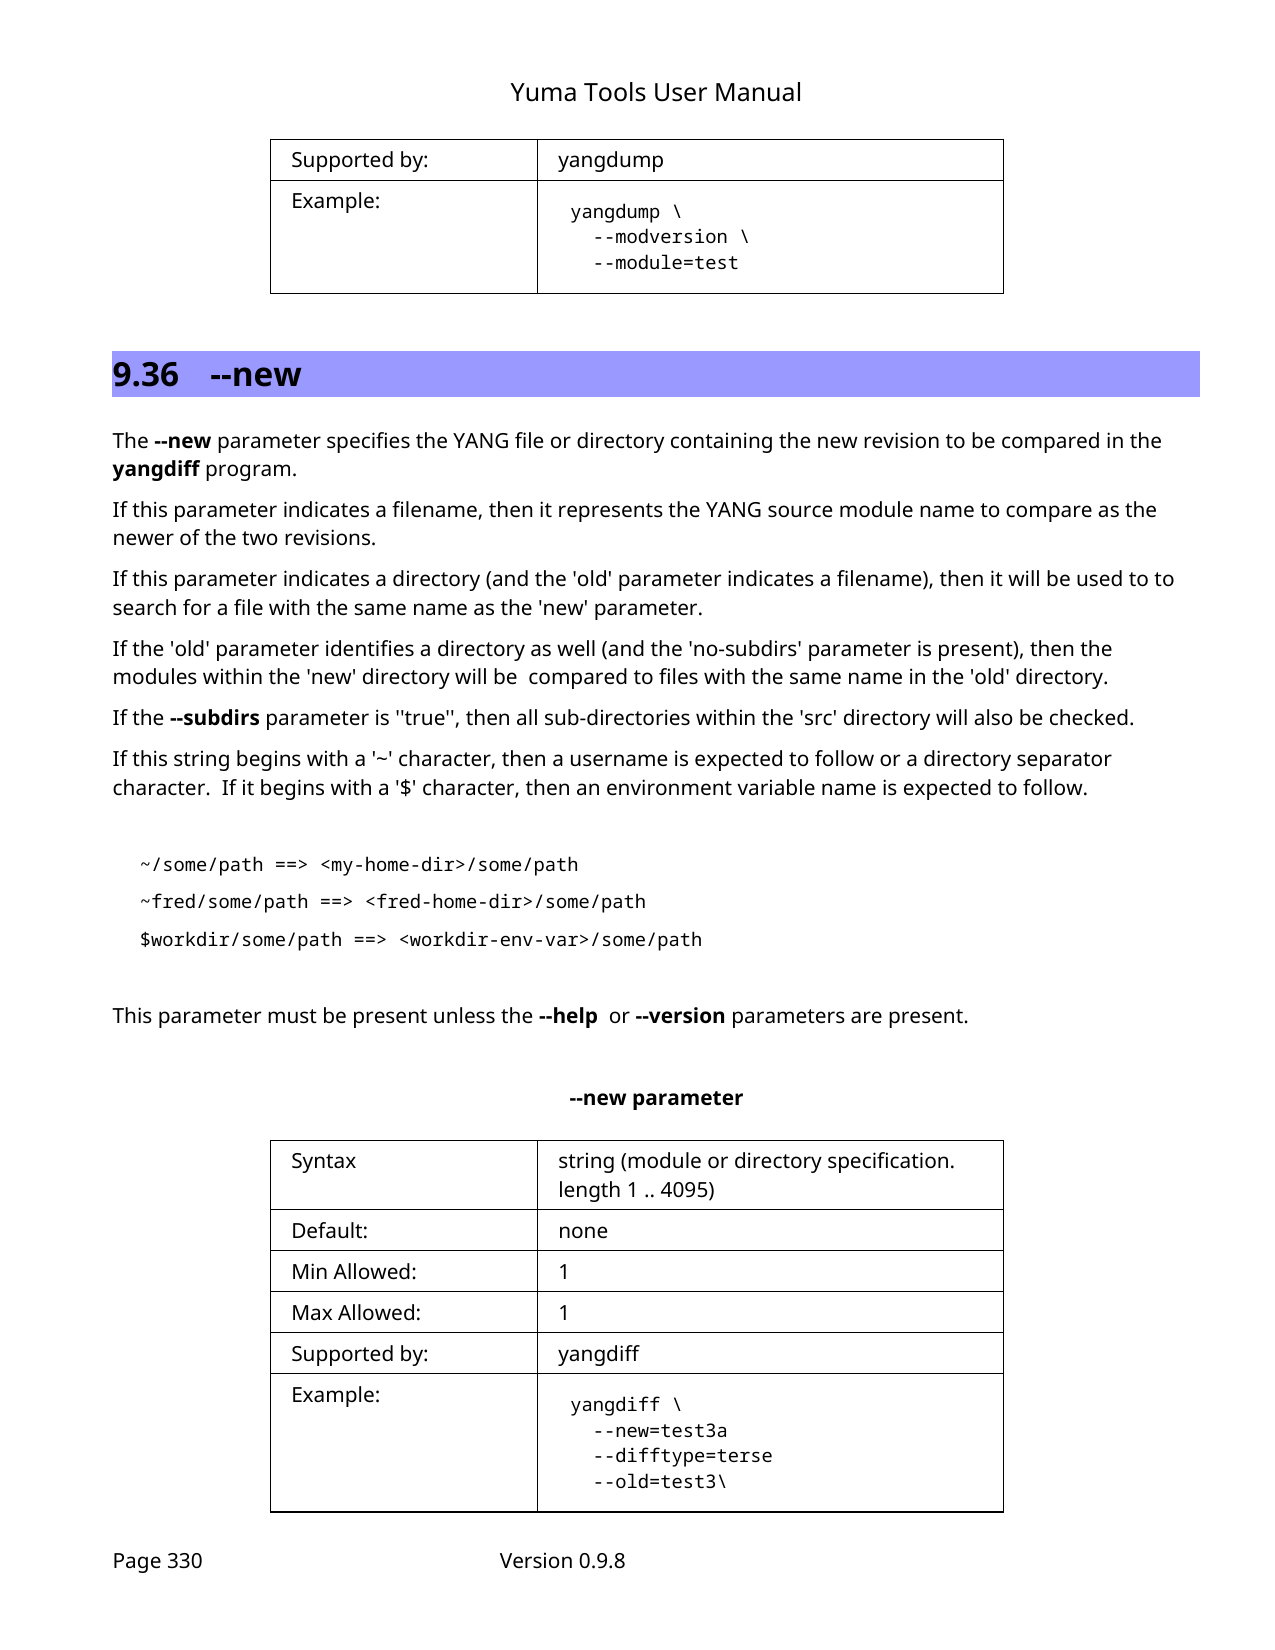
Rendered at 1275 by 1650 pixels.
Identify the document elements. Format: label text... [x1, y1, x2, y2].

table_cell 1 [538, 1251, 1003, 1291]
text If this parameter indicates a filename, then it represents the YANG source module name to compare as the newer of the two revisions. [112, 495, 1200, 552]
subtitle --new [112, 351, 1200, 397]
text If the --subdirs parameter is ''true'', then all sub-directories within the 'src' directory will also be checked. [112, 703, 1200, 732]
table_header string (module or directory specification. length 1 .. 4095) [538, 1141, 1003, 1209]
table_header Syntax [271, 1141, 537, 1209]
table_cell yangdump \ --modversion \ --module=test [538, 181, 1003, 292]
table_cell none [538, 1210, 1003, 1250]
table_cell yangdiff \ --new=test3a --difftype=terse --old=test3\ [538, 1374, 1003, 1511]
text If this parameter indicates a directory (and the 'old' parameter indicates a filename), then it will be used to to search for a file with the same name as the 'new' parameter. [112, 564, 1200, 621]
table_cell Example: [271, 181, 537, 292]
subtitle --new parameter [127, 1083, 1185, 1111]
table_cell Default: [271, 1210, 537, 1250]
table_cell yangdump [538, 140, 1003, 179]
text ~/some/path ==> <my-home-dir>/some/path [139, 851, 1200, 877]
text If this string begins with a '~' character, then a username is expected to follow or a directory separator character. If it begins with a '$' character, then an environment variable name is expected to follow. [112, 744, 1200, 801]
text $workdir/some/path ==> <workdir-env-var>/some/path [139, 926, 1200, 952]
table_cell yangdiff [538, 1333, 1003, 1373]
text If the 'old' parameter identifies a directory as well (and the 'no-subdirs' parameter is present), then the modules within the 'new' directory will be compared to files with the same name in the 'old' directory. [112, 634, 1200, 691]
table_cell 1 [538, 1292, 1003, 1332]
table_cell Example: [271, 1374, 537, 1511]
text This parameter must be present unless the --help or --version parameters are present. [112, 1001, 1200, 1029]
table_cell Supported by: [271, 140, 537, 179]
table_cell Supported by: [271, 1333, 537, 1373]
table_cell Max Allowed: [271, 1292, 537, 1332]
text The --new parameter specifies the YANG file or directory containing the new revision to be compared in the yangdiff program. [112, 426, 1200, 483]
text ~fred/some/path ==> <fred-home-dir>/some/path [139, 888, 1200, 914]
table_cell Min Allowed: [271, 1251, 537, 1291]
